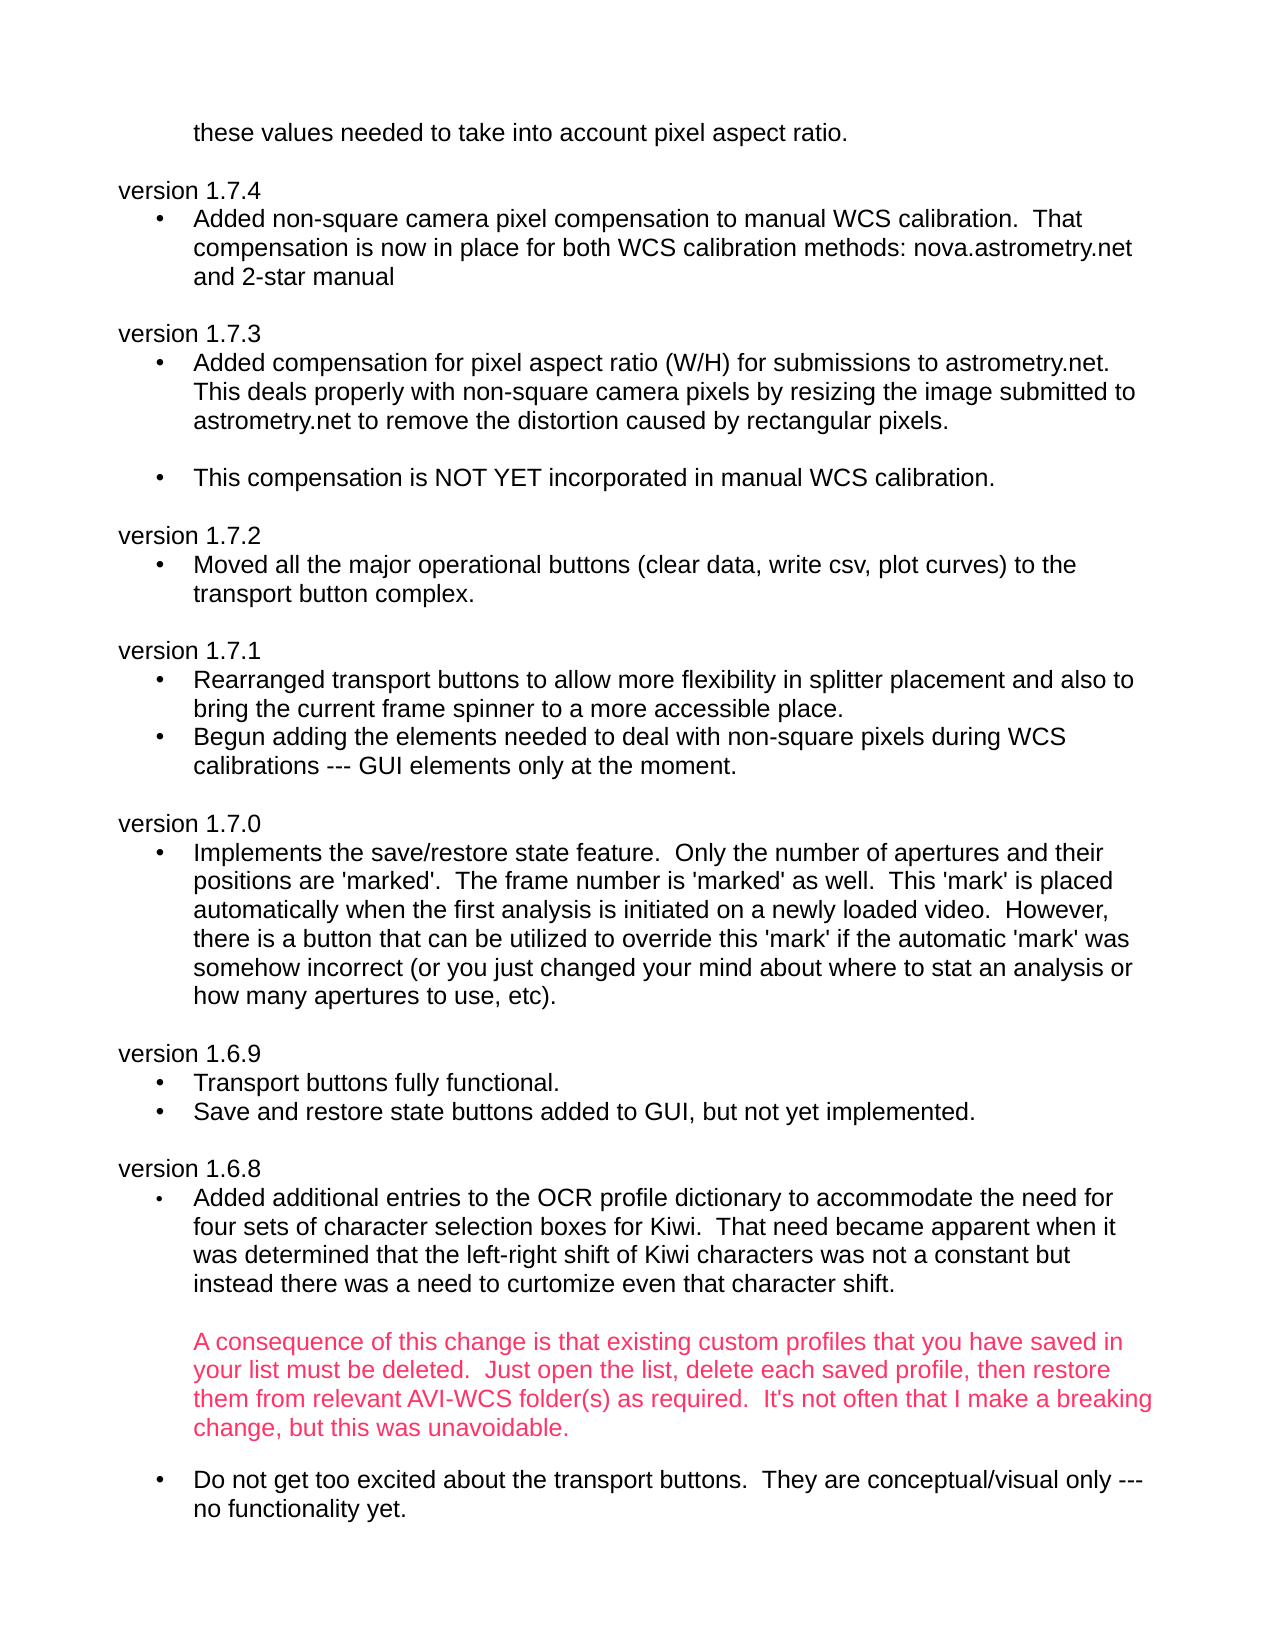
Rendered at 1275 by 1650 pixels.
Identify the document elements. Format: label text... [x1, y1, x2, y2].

list Begun adding the elements needed to deal with non-square pixels during WCS calibrations --- GUI elements only at the moment. [156, 722, 1157, 809]
text version 1.7.2 [118, 521, 1157, 550]
text version 1.6.8 [118, 1154, 1157, 1183]
text version 1.7.4 [118, 176, 1157, 204]
list This compensation is NOT YET incorporated in manual WCS calibration. [156, 463, 1157, 521]
list Added additional entries to the OCR profile dictionary to accommodate the need for four sets of character selection boxes for Kiwi. That need became apparent when it was determined that the left-right shift of Kiwi characters was not a constant but instead there was a need to curtomize even that character shift. A consequence of this change is that existing custom profiles that you have saved in your list must be deleted. Just open the list, delete each saved profile, then restore them from relevant AVI-WCS folder(s) as required. It's not often that I make a breaking change, but this was unavoidable. [156, 1183, 1157, 1465]
list Added compensation for pixel aspect ratio (W/H) for submissions to astrometry.net. This deals properly with non-square camera pixels by resizing the image submitted to astrometry.net to remove the distortion caused by rectangular pixels. [156, 348, 1157, 463]
list Do not get too excited about the transport buttons. They are conceptual/visual only --- no functionality yet. [156, 1465, 1157, 1523]
list Implements the save/restore state feature. Only the number of apertures and their positions are 'marked'. The frame number is 'marked' as well. This 'mark' is placed automatically when the first analysis is initiated on a newly loaded video. However, there is a button that can be utilized to override this 'mark' if the automatic 'mark' was somehow incorrect (or you just changed your mind about where to stat an analysis or how many apertures to use, etc). [156, 837, 1157, 1039]
list Rearranged transport buttons to allow more flexibility in splitter placement and also to bring the current frame spinner to a more accessible place. [156, 665, 1157, 722]
text version 1.7.0 [118, 809, 1157, 837]
list Added non-square camera pixel compensation to manual WCS calibration. That compensation is now in place for both WCS calibration methods: nova.astrometry.net and 2-star manual [156, 204, 1157, 319]
list Moved all the major operational buttons (clear data, write csv, plot curves) to the transport button complex. [156, 550, 1157, 636]
text version 1.7.1 [118, 636, 1157, 665]
list Save and restore state buttons added to GUI, but not yet implemented. [156, 1096, 1157, 1154]
list --- these values needed to take into account pixel aspect ratio. [156, 118, 1157, 176]
text version 1.6.9 [118, 1039, 1157, 1068]
text version 1.7.3 [118, 319, 1157, 348]
list Transport buttons fully functional. [156, 1068, 1157, 1096]
